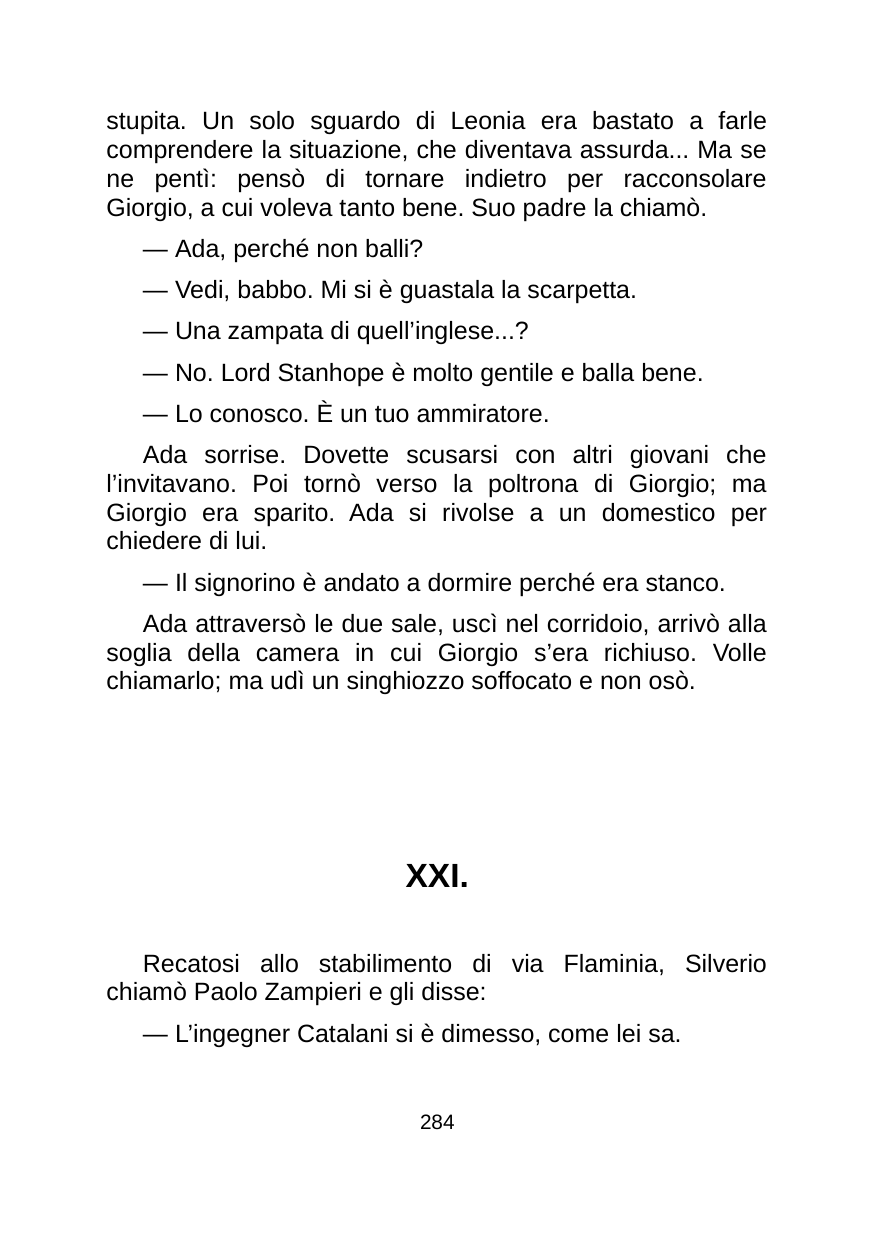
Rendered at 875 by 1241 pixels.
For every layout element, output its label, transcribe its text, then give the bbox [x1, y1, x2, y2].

text — Una zampata di quell’inglese...? [106, 316, 768, 345]
subtitle XXI. [106, 856, 768, 895]
text stupita. Un solo sguardo di Leonia era bastato a farle comprendere la situazione, che diventava assurda... Ma se ne pentì: pensò di tornare indietro per racconsolare Giorgio, a cui voleva tanto bene. Suo padre la chiamò. [106, 106, 768, 221]
text Ada attraversò le due sale, uscì nel corridoio, arrivò alla soglia della camera in cui Giorgio s’era richiuso. Volle chiamarlo; ma udì un singhiozzo soffocato e non osò. [106, 609, 768, 695]
text — Ada, perché non balli? [106, 234, 768, 262]
text — Vedi, babbo. Mi si è guastala la scarpetta. [106, 275, 768, 304]
text — Il signorino è andato a dormire perché era stanco. [106, 567, 768, 596]
text — L’ingegner Catalani si è dimesso, come lei sa. [106, 1019, 768, 1047]
text — No. Lord Stanhope è molto gentile e balla bene. [106, 357, 768, 386]
text — Lo conosco. È un tuo ammiratore. [106, 399, 768, 427]
text Ada sorrise. Dovette scusarsi con altri giovani che l’invitavano. Poi tornò verso la poltrona di Giorgio; ma Giorgio era sparito. Ada si rivolse a un domestico per chiedere di lui. [106, 440, 768, 555]
text Recatosi allo stabilimento di via Flaminia, Silverio chiamò Paolo Zampieri e gli disse: [106, 949, 768, 1006]
